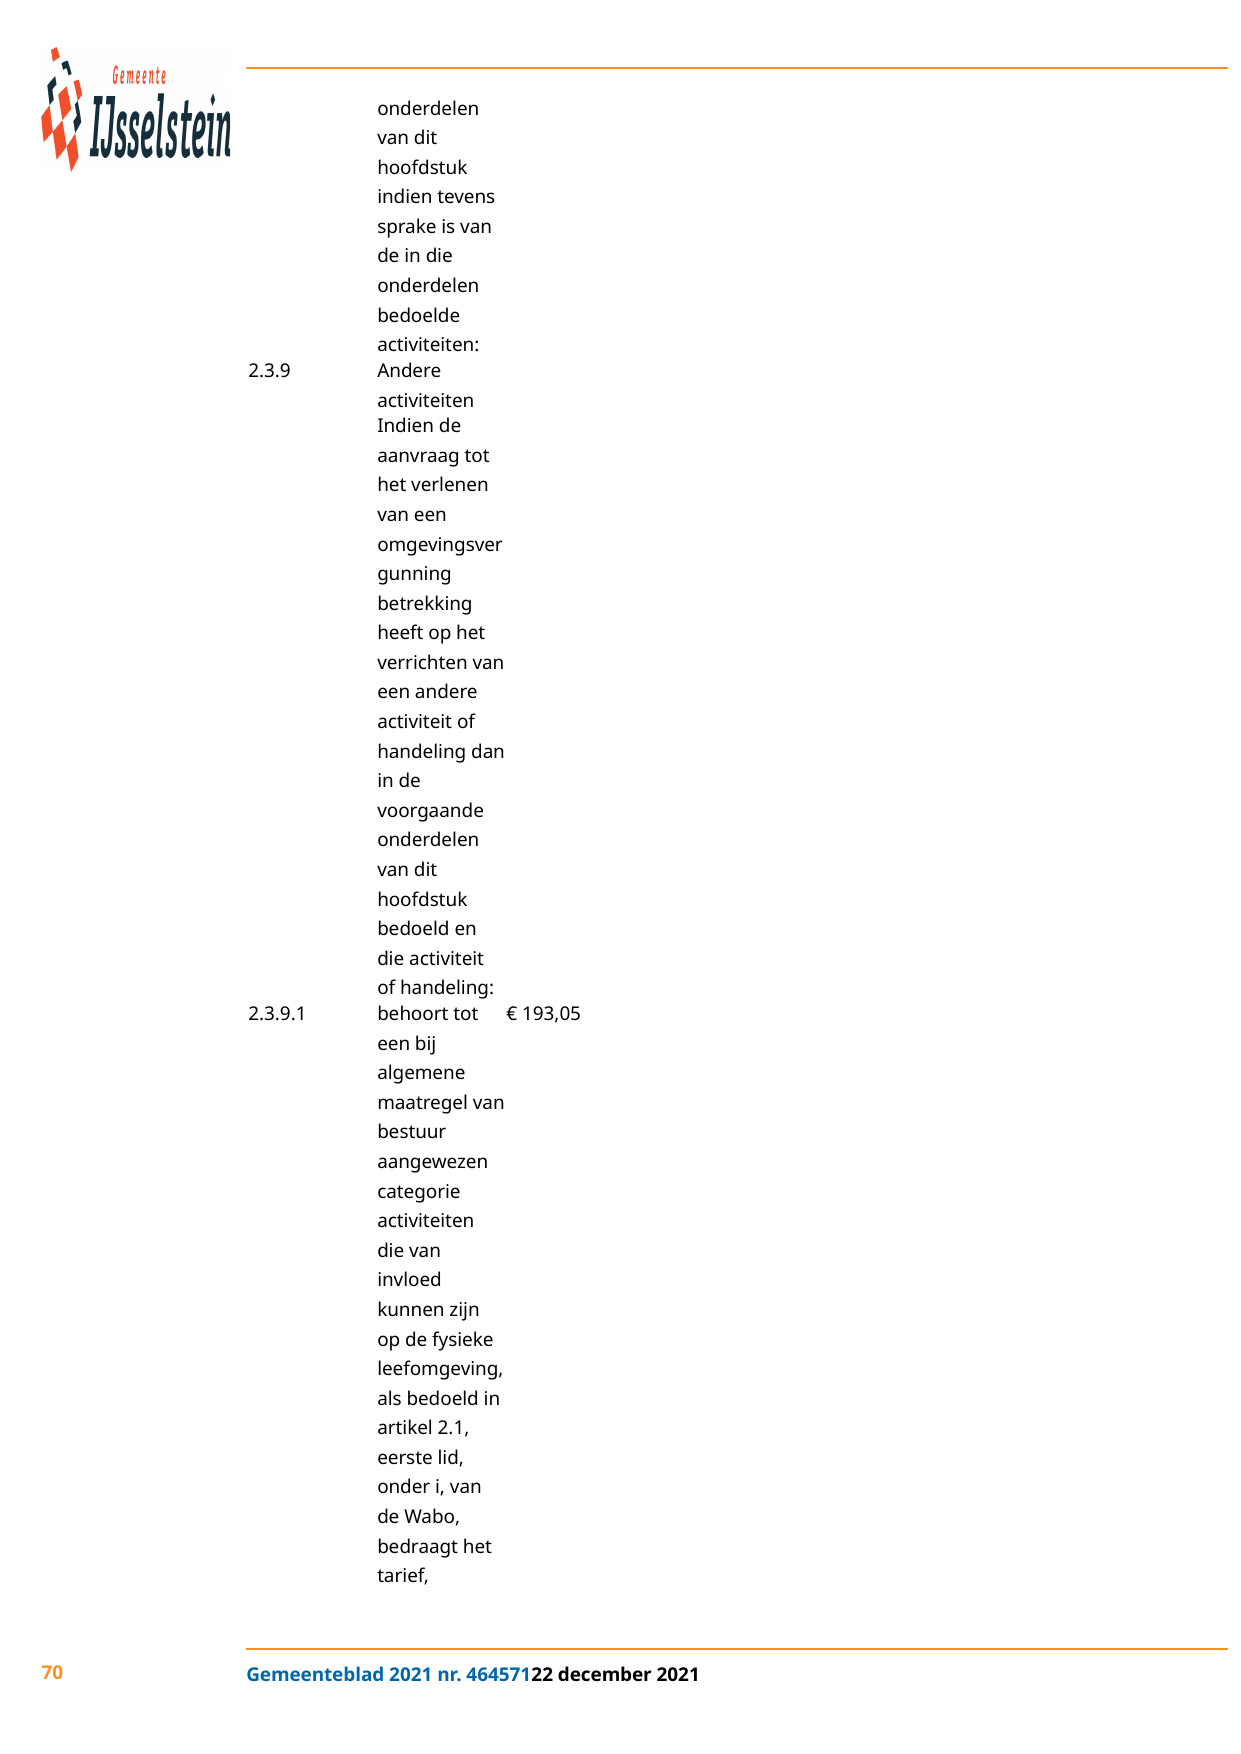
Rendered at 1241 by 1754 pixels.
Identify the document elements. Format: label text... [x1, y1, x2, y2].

table_cell [248, 413, 377, 1000]
table_cell 2.3.9 [248, 357, 377, 412]
table_cell onderdelen van dit hoofdstuk indien tevens sprake is van de in die onderdelen bedoelde activiteiten: [377, 95, 506, 357]
table_cell Indien de aanvraag tot het verlenen van een omgevingsvergunning betrekking heeft op het verrichten van een andere activiteit of handeling dan in de voorgaande onderdelen van dit hoofdstuk bedoeld en die activiteit of handeling: [377, 413, 506, 1000]
picture [41, 47, 231, 172]
table_cell 2.3.9.1 [248, 1000, 377, 1588]
table_cell [506, 357, 635, 412]
table_cell [506, 95, 635, 357]
table_cell behoort tot een bij algemene maatregel van bestuur aangewezen categorie activiteiten die van invloed kunnen zijn op de fysieke leefomgeving, als bedoeld in artikel 2.1, eerste lid, onder i, van de Wabo, bedraagt het tarief, [377, 1000, 506, 1588]
table_cell € 193,05 [506, 1000, 635, 1588]
table_cell [248, 95, 377, 357]
table_cell Andere activiteiten [377, 357, 506, 412]
table_cell [506, 413, 635, 1000]
